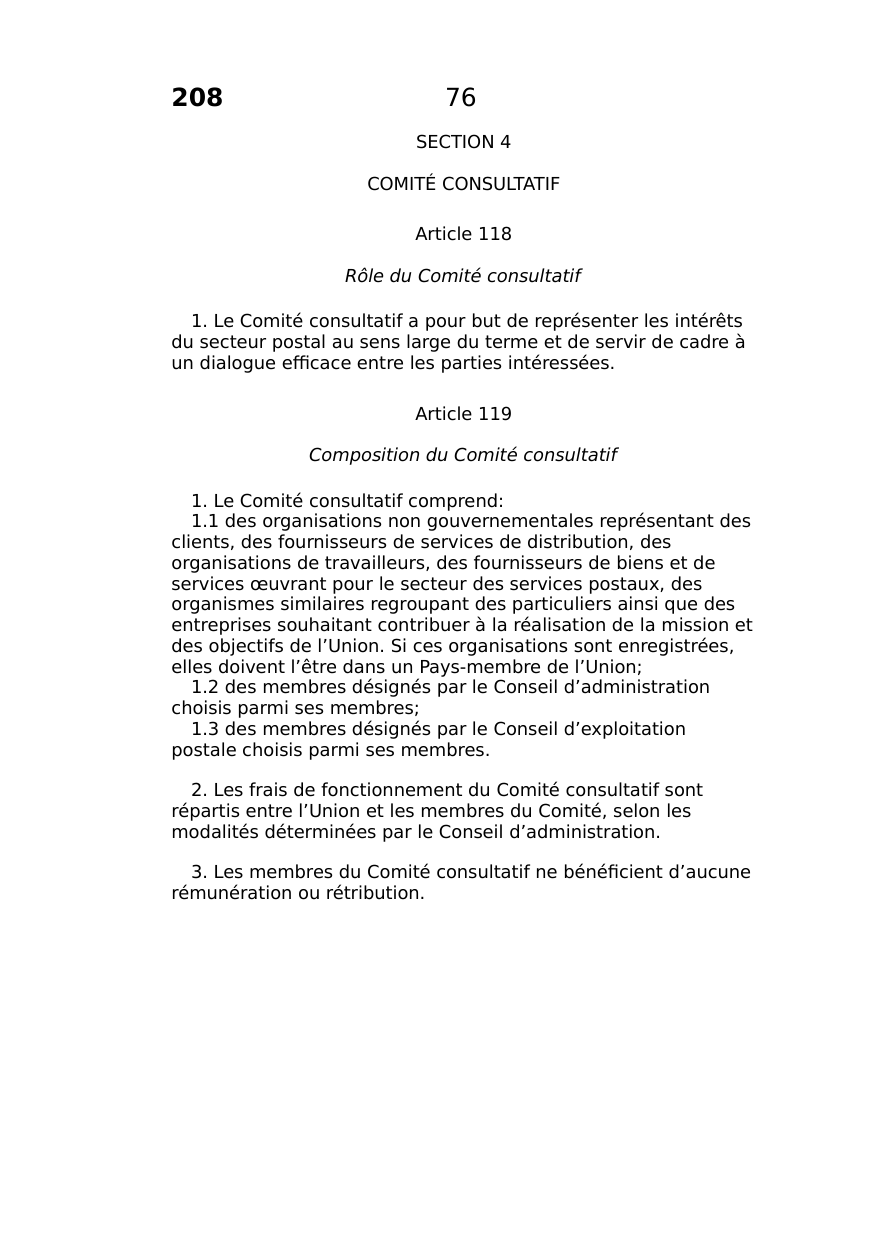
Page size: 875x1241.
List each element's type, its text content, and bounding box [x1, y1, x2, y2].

subtitle Article 119 Composition du Comité consultatif [171, 403, 756, 466]
text 1.2 des membres désignés par le Conseil d’administration choisis parmi ses membres; [171, 677, 756, 719]
text 3. Les membres du Comité consultatif ne bénéficient d’aucune rémunération ou rétribution. [171, 862, 756, 904]
text 1. Le Comité consultatif comprend: [171, 491, 756, 511]
subtitle Article 118 Rôle du Comité consultatif [171, 224, 756, 286]
text 1.3 des membres désignés par le Conseil d’exploitation postale choisis parmi ses membres. [171, 719, 756, 760]
subtitle SECTION 4 COMITÉ CONSULTATIF [171, 132, 756, 194]
text 1. Le Comité consultatif a pour but de représenter les intérêts du secteur postal au sens large du terme et de servir de cadre à un dialogue efficace entre les parties intéressées. [171, 311, 756, 373]
text 2. Les frais de fonctionnement du Comité consultatif sont répartis entre l’Union et les membres du Comité, selon les modalités déterminées par le Conseil d’administration. [171, 780, 756, 842]
text 1.1 des organisations non gouvernementales représentant des clients, des fournisseurs de services de distribution, des organisations de travailleurs, des fournisseurs de biens et de services œuvrant pour le secteur des services postaux, des organismes similaires regroupant des particuliers ainsi que des entreprises souhaitant contribuer à la réalisation de la mission et des objectifs de l’Union. Si ces organisations sont enregistrées, elles doivent l’être dans un Pays-membre de l’Union; [171, 511, 756, 677]
